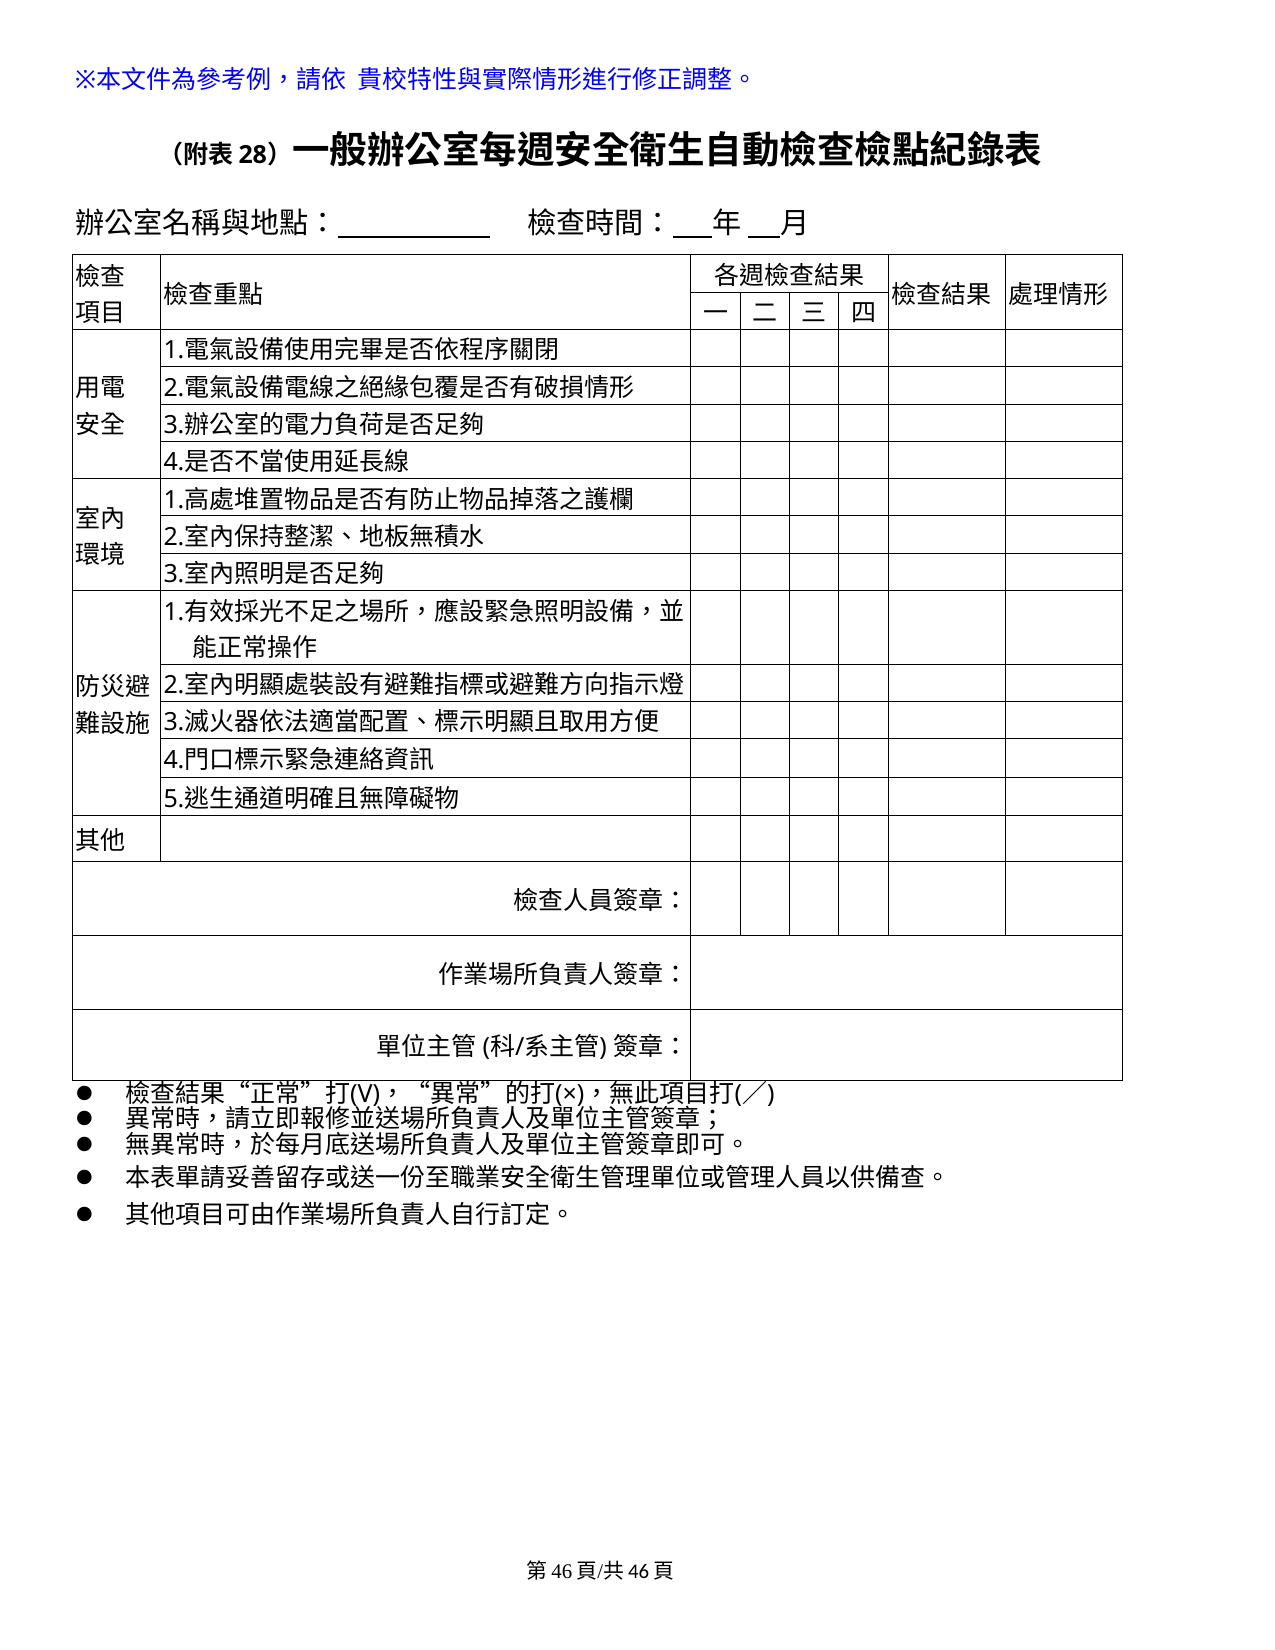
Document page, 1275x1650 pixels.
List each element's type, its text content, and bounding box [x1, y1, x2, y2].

text （附表28）一般辦公室每週安全衛生自動檢查檢點紀錄表 [75, 120, 1125, 174]
table_cell [889, 665, 1005, 701]
table_cell 一 [691, 293, 740, 329]
table_cell [889, 330, 1005, 366]
table_cell [889, 367, 1005, 403]
table_cell [790, 739, 838, 777]
table_cell [691, 442, 740, 478]
table_cell [839, 442, 888, 478]
table_cell [889, 862, 1005, 935]
table_cell 單位主管 (科/系主管) 簽章： [73, 1010, 690, 1080]
table_cell [1006, 330, 1122, 366]
table_cell [889, 702, 1005, 738]
table_cell 4.是否不當使用延長線 [161, 442, 690, 478]
table_cell [691, 778, 740, 815]
table_cell 1.高處堆置物品是否有防止物品掉落之護欄 [161, 479, 690, 515]
list 本表單請妥善留存或送一份至職業安全衛生管理單位或管理人員以供備查。 [75, 1158, 1125, 1194]
table_cell [889, 816, 1005, 861]
table_cell [691, 330, 740, 366]
table_cell [691, 702, 740, 738]
table_cell 3.滅火器依法適當配置、標示明顯且取用方便 [161, 702, 690, 738]
table_cell 4.門口標示緊急連絡資訊 [161, 739, 690, 777]
table_cell [889, 442, 1005, 478]
table_cell [1006, 702, 1122, 738]
table_cell [691, 862, 740, 935]
table_cell [741, 778, 789, 815]
table_header 處理情形 [1006, 255, 1122, 329]
table_cell [691, 367, 740, 403]
table_cell [839, 702, 888, 738]
table_cell [889, 739, 1005, 777]
table_cell [790, 554, 838, 590]
table_header 各週檢查結果 [691, 255, 888, 292]
table_cell [741, 665, 789, 701]
table_cell [691, 816, 740, 861]
table_cell [691, 516, 740, 553]
table_cell [889, 479, 1005, 515]
table_cell [790, 778, 838, 815]
table_cell [839, 330, 888, 366]
table_cell 用電 安全 [73, 330, 160, 478]
table_cell [1006, 862, 1122, 935]
table_cell [839, 479, 888, 515]
table_cell 作業場所負責人簽章： [73, 936, 690, 1009]
table_cell [741, 405, 789, 441]
list 檢查結果“正常”打(V)，“異常”的打(×)，無此項目打(／) [75, 1082, 1123, 1107]
list 無異常時，於每月底送場所負責人及單位主管簽章即可。 [75, 1133, 1123, 1158]
table_cell [1006, 778, 1122, 815]
table_cell [1006, 739, 1122, 777]
table_cell 防災避難設施 [73, 591, 160, 815]
table_cell 檢查人員簽章： [73, 862, 690, 935]
table_cell 2.室內明顯處裝設有避難指標或避難方向指示燈 [161, 665, 690, 701]
table_cell [889, 778, 1005, 815]
list 其他項目可由作業場所負責人自行訂定。 [75, 1194, 1125, 1230]
table_cell [790, 591, 838, 663]
table_cell [741, 479, 789, 515]
table_cell [1006, 479, 1122, 515]
table_cell 1.電氣設備使用完畢是否依程序關閉 [161, 330, 690, 366]
table_cell [839, 591, 888, 663]
table_cell [741, 442, 789, 478]
table_cell [1006, 816, 1122, 861]
table_cell [691, 405, 740, 441]
table_cell [889, 554, 1005, 590]
table_cell [1006, 554, 1122, 590]
table_cell [1006, 516, 1122, 553]
table_cell 其他 [73, 816, 160, 861]
table_cell 四 [839, 293, 888, 329]
table_cell [741, 554, 789, 590]
table_cell [790, 862, 838, 935]
table_cell [1006, 367, 1122, 403]
table_cell [839, 405, 888, 441]
table_cell [691, 739, 740, 777]
table_cell 1.有效採光不足之場所，應設緊急照明設備，並能正常操作 [161, 591, 690, 663]
table_cell [1006, 442, 1122, 478]
table_cell [691, 554, 740, 590]
table_cell [790, 516, 838, 553]
table_cell 2.室內保持整潔、地板無積水 [161, 516, 690, 553]
table_cell [741, 367, 789, 403]
table_cell [741, 516, 789, 553]
table_cell 3.辦公室的電力負荷是否足夠 [161, 405, 690, 441]
table_cell [889, 591, 1005, 663]
table_cell [691, 591, 740, 663]
table_cell [839, 862, 888, 935]
table_cell 5.逃生通道明確且無障礙物 [161, 778, 690, 815]
table_cell [691, 936, 1122, 1009]
table_cell [691, 1010, 1122, 1080]
table_cell [790, 702, 838, 738]
table_cell [889, 405, 1005, 441]
table_cell [741, 702, 789, 738]
table_cell [790, 479, 838, 515]
table_header 檢查 項目 [73, 255, 160, 329]
text 辦公室名稱與地點： 檢查時間： 年 月 [75, 199, 1125, 242]
table_cell 三 [790, 293, 838, 329]
table_cell [741, 591, 789, 663]
table_cell [1006, 405, 1122, 441]
table_cell [741, 862, 789, 935]
table_cell [889, 516, 1005, 553]
table_cell 室內 環境 [73, 479, 160, 590]
table_cell [161, 816, 690, 861]
table_header 檢查結果 [889, 255, 1005, 329]
table_cell [839, 516, 888, 553]
table_cell [1006, 591, 1122, 663]
table_cell [790, 405, 838, 441]
table_cell 2.電氣設備電線之絕緣包覆是否有破損情形 [161, 367, 690, 403]
list 異常時，請立即報修並送場所負責人及單位主管簽章； [75, 1108, 1123, 1132]
table_cell [790, 665, 838, 701]
table_cell [741, 330, 789, 366]
table_cell [790, 816, 838, 861]
table_cell [839, 554, 888, 590]
table_cell [839, 816, 888, 861]
table_cell [839, 665, 888, 701]
table_cell [790, 367, 838, 403]
table_cell [839, 367, 888, 403]
table_cell [1006, 665, 1122, 701]
table_cell [691, 479, 740, 515]
table_cell [741, 739, 789, 777]
table_cell 二 [741, 293, 789, 329]
table_header 檢查重點 [161, 255, 690, 329]
table_cell [691, 665, 740, 701]
table_cell [741, 816, 789, 861]
table_cell [790, 442, 838, 478]
table_cell [839, 778, 888, 815]
table_cell [790, 330, 838, 366]
table_cell 3.室內照明是否足夠 [161, 554, 690, 590]
table_cell [839, 739, 888, 777]
